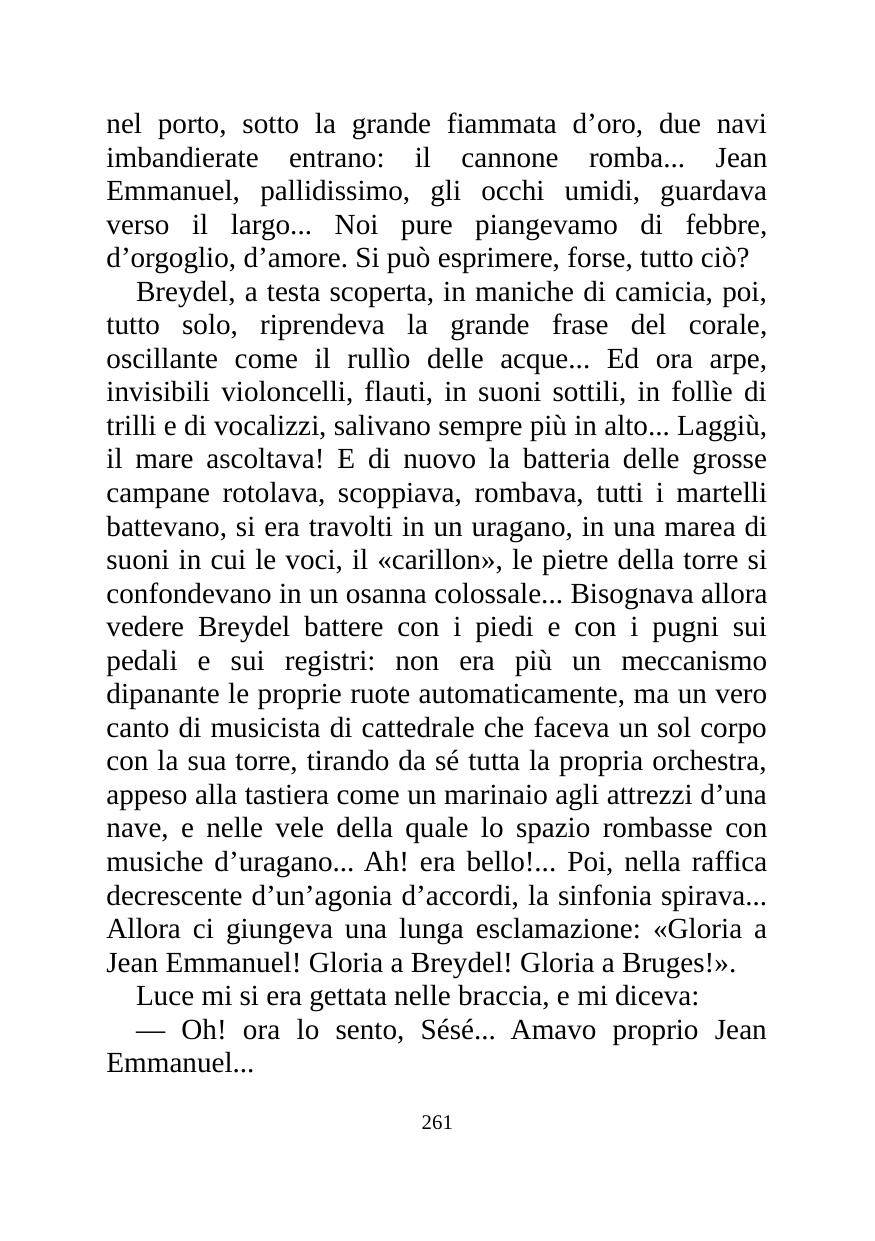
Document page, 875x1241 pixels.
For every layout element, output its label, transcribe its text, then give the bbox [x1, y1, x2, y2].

text nel porto, sotto la grande fiammata d’oro, due navi imbandierate entrano: il cannone romba... Jean Emmanuel, pallidissimo, gli occhi umidi, guardava verso il largo... Noi pure piangevamo di febbre, d’orgoglio, d’amore. Si può esprimere, forse, tutto ciò? [106, 106, 768, 274]
text Luce mi si era gettata nelle braccia, e mi diceva: [106, 978, 768, 1012]
text — Oh! ora lo sento, Sésé... Amavo proprio Jean Emmanuel... [106, 1012, 768, 1079]
text Breydel, a testa scoperta, in maniche di camicia, poi, tutto solo, riprendeva la grande frase del corale, oscillante come il rullìo delle acque... Ed ora arpe, invisibili violoncelli, flauti, in suoni sottili, in follìe di trilli e di vocalizzi, salivano sempre più in alto... Laggiù, il mare ascoltava! E di nuovo la batteria delle grosse campane rotolava, scoppiava, rombava, tutti i martelli battevano, si era travolti in un uragano, in una marea di suoni in cui le voci, il «carillon», le pietre della torre si confondevano in un osanna colossale... Bisognava allora vedere Breydel battere con i piedi e con i pugni sui pedali e sui registri: non era più un meccanismo dipanante le proprie ruote automaticamente, ma un vero canto di musicista di cattedrale che faceva un sol corpo con la sua torre, tirando da sé tutta la propria orchestra, appeso alla tastiera come un marinaio agli attrezzi d’una nave, e nelle vele della quale lo spazio rombasse con musiche d’uragano... Ah! era bello!... Poi, nella raffica decrescente d’un’agonia d’accordi, la sinfonia spirava... Allora ci giungeva una lunga esclamazione: «Gloria a Jean Emmanuel! Gloria a Breydel! Gloria a Bruges!». [106, 274, 768, 978]
